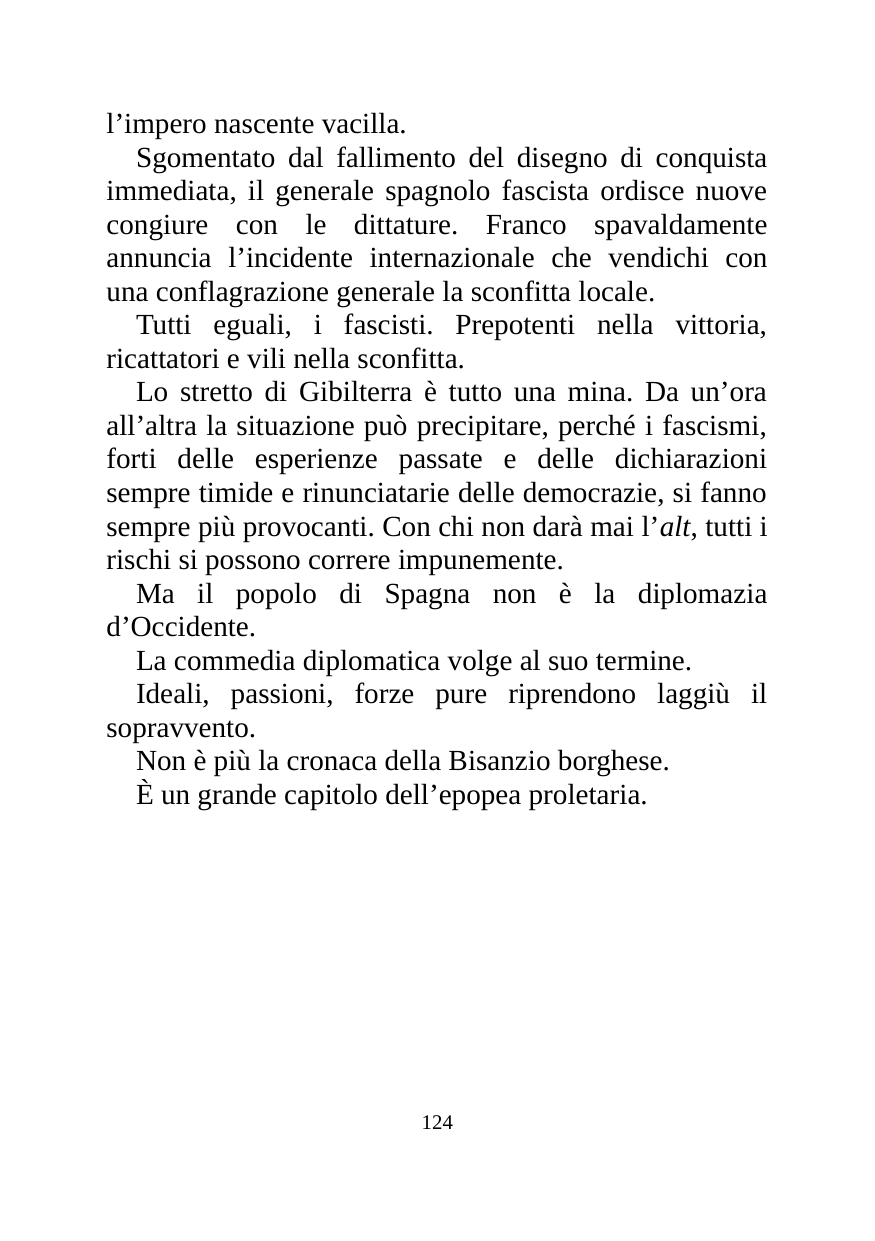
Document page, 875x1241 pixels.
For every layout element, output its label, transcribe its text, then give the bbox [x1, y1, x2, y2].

text Sgomentato dal fallimento del disegno di conquista immediata, il generale spagnolo fascista ordisce nuove congiure con le dittature. Franco spavaldamente annuncia l’incidente internazionale che vendichi con una conflagrazione generale la sconfitta locale. [106, 140, 768, 307]
text l’impero nascente vacilla. [106, 106, 768, 140]
text Lo stretto di Gibilterra è tutto una mina. Da un’ora all’altra la situazione può precipitare, perché i fascismi, forti delle esperienze passate e delle dichiarazioni sempre timide e rinunciatarie delle democrazie, si fanno sempre più provocanti. Con chi non darà mai l’alt, tutti i rischi si possono correre impunemente. [106, 374, 768, 576]
text La commedia diplomatica volge al suo termine. [106, 643, 768, 676]
text È un grande capitolo dell’epopea proletaria. [106, 777, 768, 811]
text Ideali, passioni, forze pure riprendono laggiù il sopravvento. [106, 676, 768, 743]
text Tutti eguali, i fascisti. Prepotenti nella vittoria, ricattatori e vili nella sconfitta. [106, 307, 768, 374]
text Non è più la cronaca della Bisanzio borghese. [106, 743, 768, 777]
text Ma il popolo di Spagna non è la diplomazia d’Occidente. [106, 576, 768, 643]
